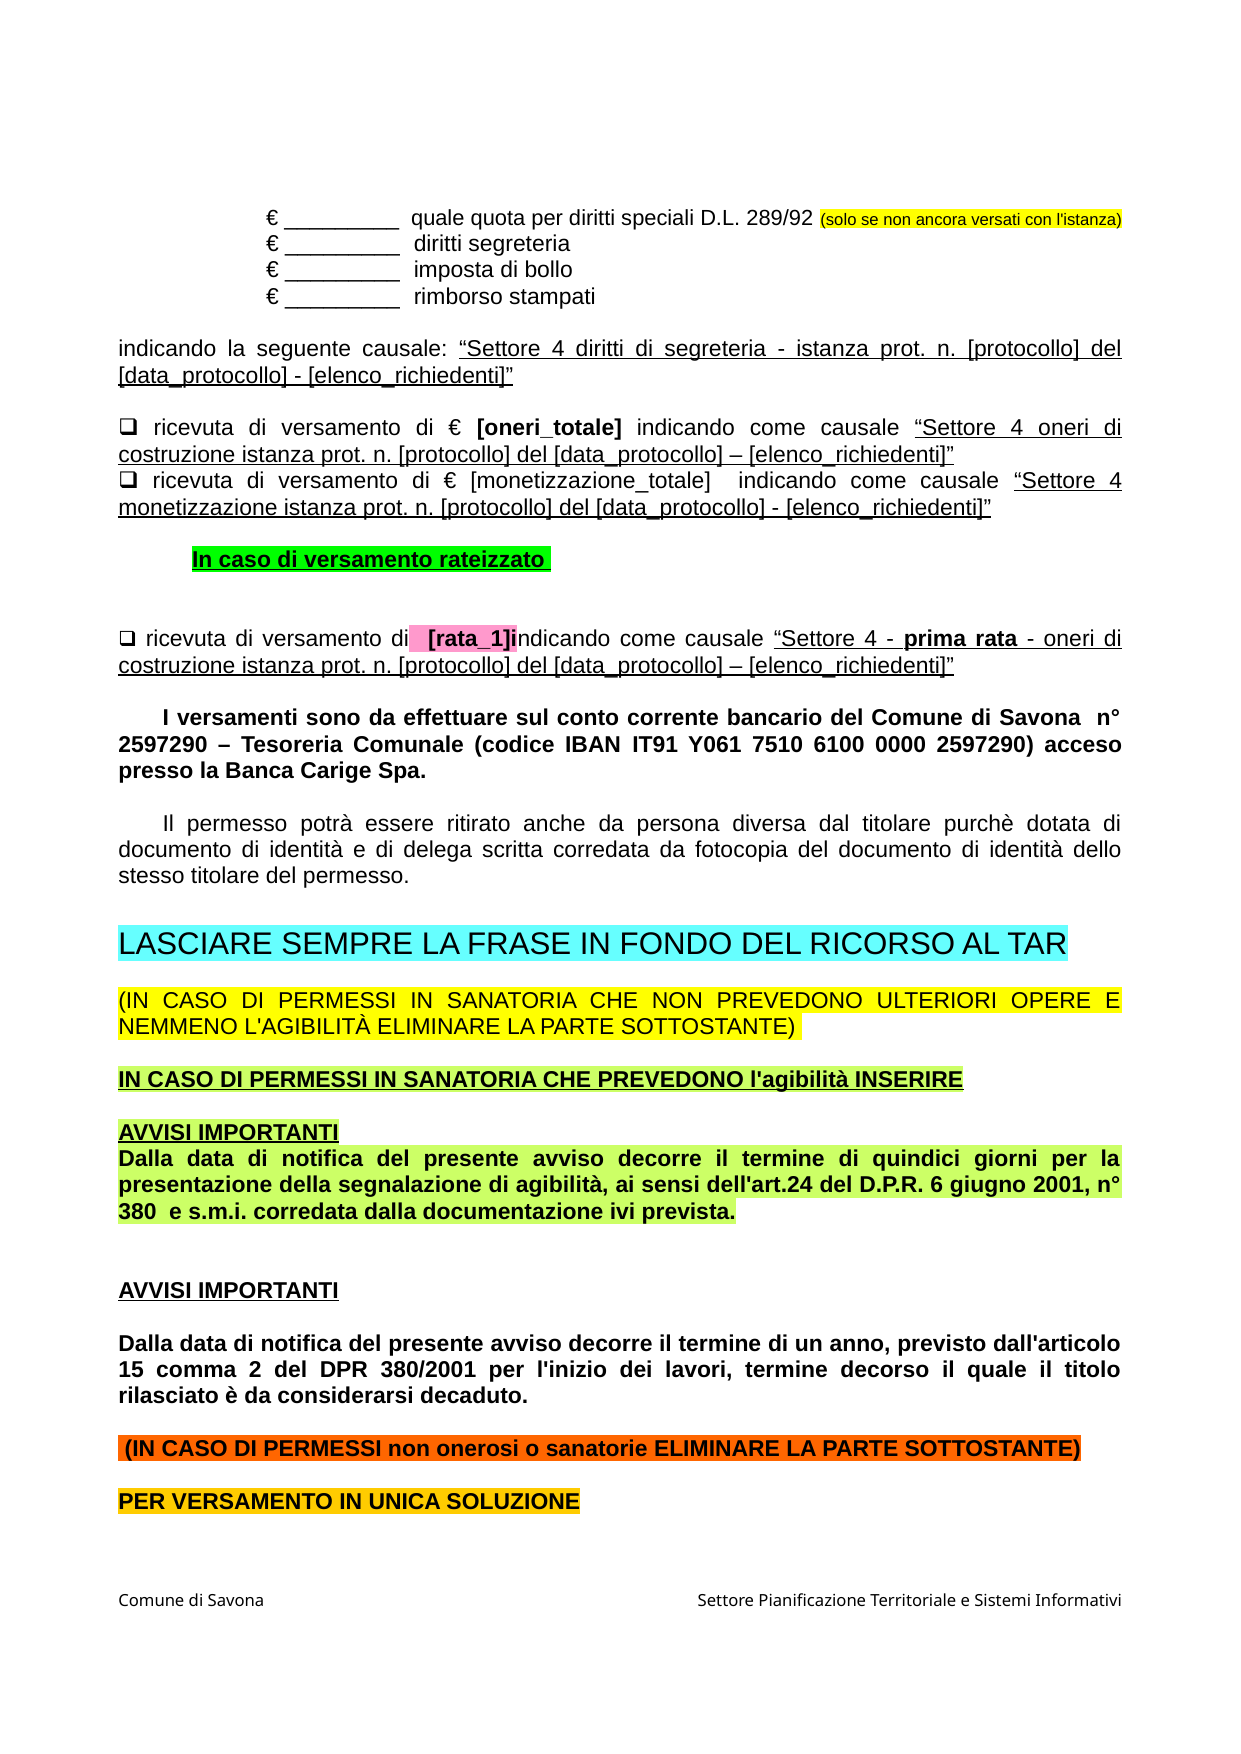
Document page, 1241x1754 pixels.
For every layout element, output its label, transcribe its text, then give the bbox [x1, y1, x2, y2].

text LASCIARE SEMPRE LA FRASE IN FONDO DEL RICORSO AL TAR [118, 925, 1122, 961]
text (IN CASO DI PERMESSI non onerosi o sanatorie ELIMINARE LA PARTE SOTTOSTANTE) [118, 1435, 1122, 1461]
text Il permesso potrà essere ritirato anche da persona diversa dal titolare purchè dotata di documento di identità e di delega scritta corredata da fotocopia del documento di identità dello stesso titolare del permesso. [118, 810, 1122, 889]
text (IN CASO DI PERMESSI IN SANATORIA CHE NON PREVEDONO ULTERIORI OPERE E NEMMENO L'AGIBILITÀ ELIMINARE LA PARTE SOTTOSTANTE) [118, 987, 1122, 1040]
text PER VERSAMENTO IN UNICA SOLUZIONE [118, 1488, 1122, 1514]
text € _________ quale quota per diritti speciali D.L. 289/92 (solo se non ancora versati con l'istanza) € _________ diritti segreteria [118, 203, 1122, 256]
list ricevuta di versamento di € [monetizzazione_totale] indicando come causale “Settore 4 monetizzazione istanza prot. n. [protocollo] del [data_protocollo] - [elenco_richiedenti]” [118, 467, 1122, 520]
text Dalla data di notifica del presente avviso decorre il termine di un anno, previsto dall'articolo 15 comma 2 del DPR 380/2001 per l'inizio dei lavori, termine decorso il quale il titolo rilasciato è da considerarsi decaduto. [118, 1329, 1122, 1409]
text Dalla data di notifica del presente avviso decorre il termine di quindici giorni per la presentazione della segnalazione di agibilità, ai sensi dell'art.24 del D.P.R. 6 giugno 2001, n° 380 e s.m.i. corredata dalla documentazione ivi prevista. [118, 1145, 1122, 1224]
text AVVISI IMPORTANTI [118, 1119, 1122, 1145]
text IN CASO DI PERMESSI IN SANATORIA CHE PREVEDONO l'agibilità INSERIRE [118, 1066, 1122, 1092]
text In caso di versamento rateizzato [156, 546, 1122, 572]
list ricevuta di versamento di € [oneri_totale] indicando come causale “Settore 4 oneri di costruzione istanza prot. n. [protocollo] del [data_protocollo] – [elenco_richiedenti]” [118, 414, 1122, 467]
text indicando la seguente causale: “Settore 4 diritti di segreteria - istanza prot. n. [protocollo] del [data_protocollo] - [elenco_richiedenti]” [118, 335, 1122, 388]
list ricevuta di versamento di [rata_1]indicando come causale “Settore 4 - prima rata - oneri di costruzione istanza prot. n. [protocollo] del [data_protocollo] – [elenco_richiedenti]” [118, 625, 1122, 678]
text € _________ imposta di bollo [118, 256, 1122, 283]
text I versamenti sono da effettuare sul conto corrente bancario del Comune di Savona n° 2597290 – Tesoreria Comunale (codice IBAN IT91 Y061 7510 6100 0000 2597290) acceso presso la Banca Carige Spa. [118, 704, 1122, 783]
text € _________ rimborso stampati [118, 283, 1122, 309]
text AVVISI IMPORTANTI [118, 1277, 1122, 1303]
